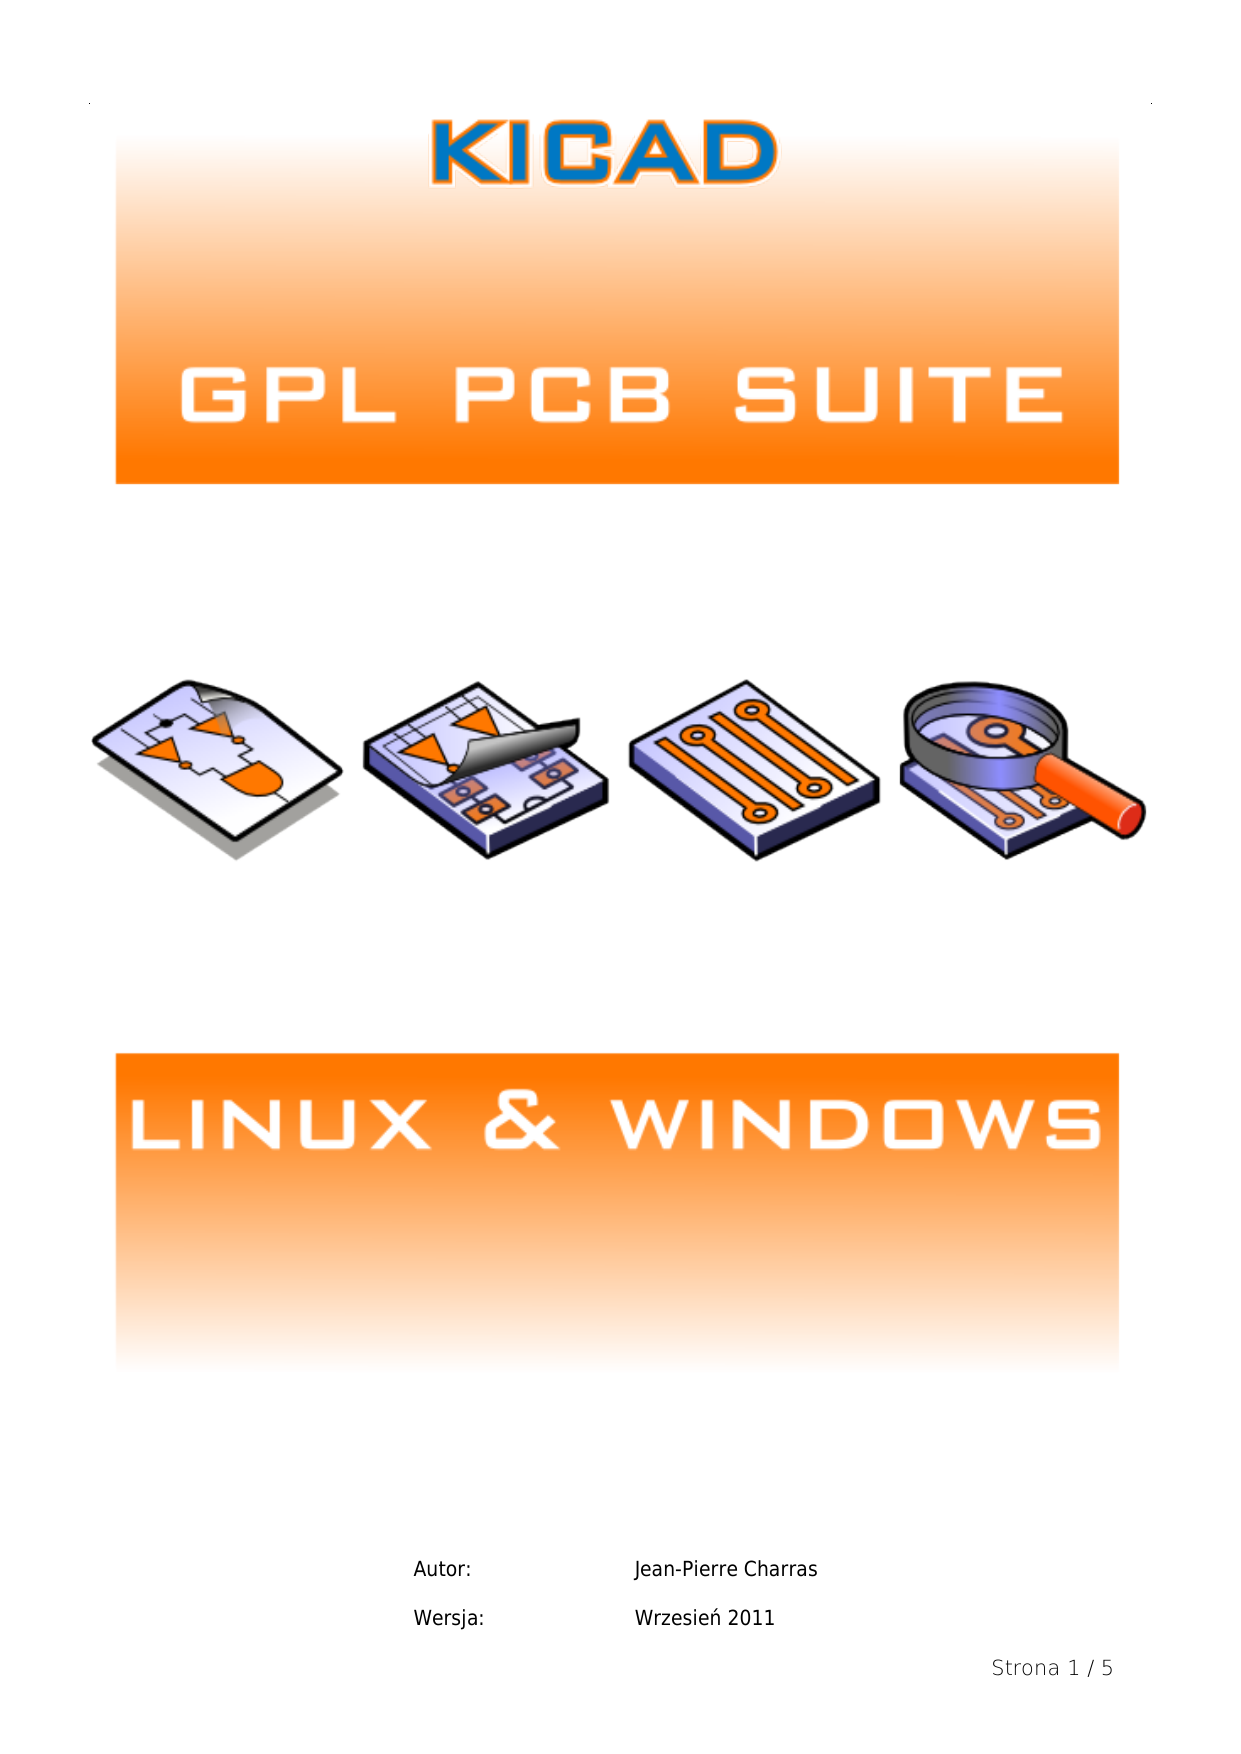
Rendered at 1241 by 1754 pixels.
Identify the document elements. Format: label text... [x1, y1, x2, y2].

text Autor: Jean-Pierre Charras [266, 1557, 1152, 1581]
picture [91, 76, 1150, 1427]
text Wersja: Wrzesień 2011 [266, 1606, 1152, 1630]
